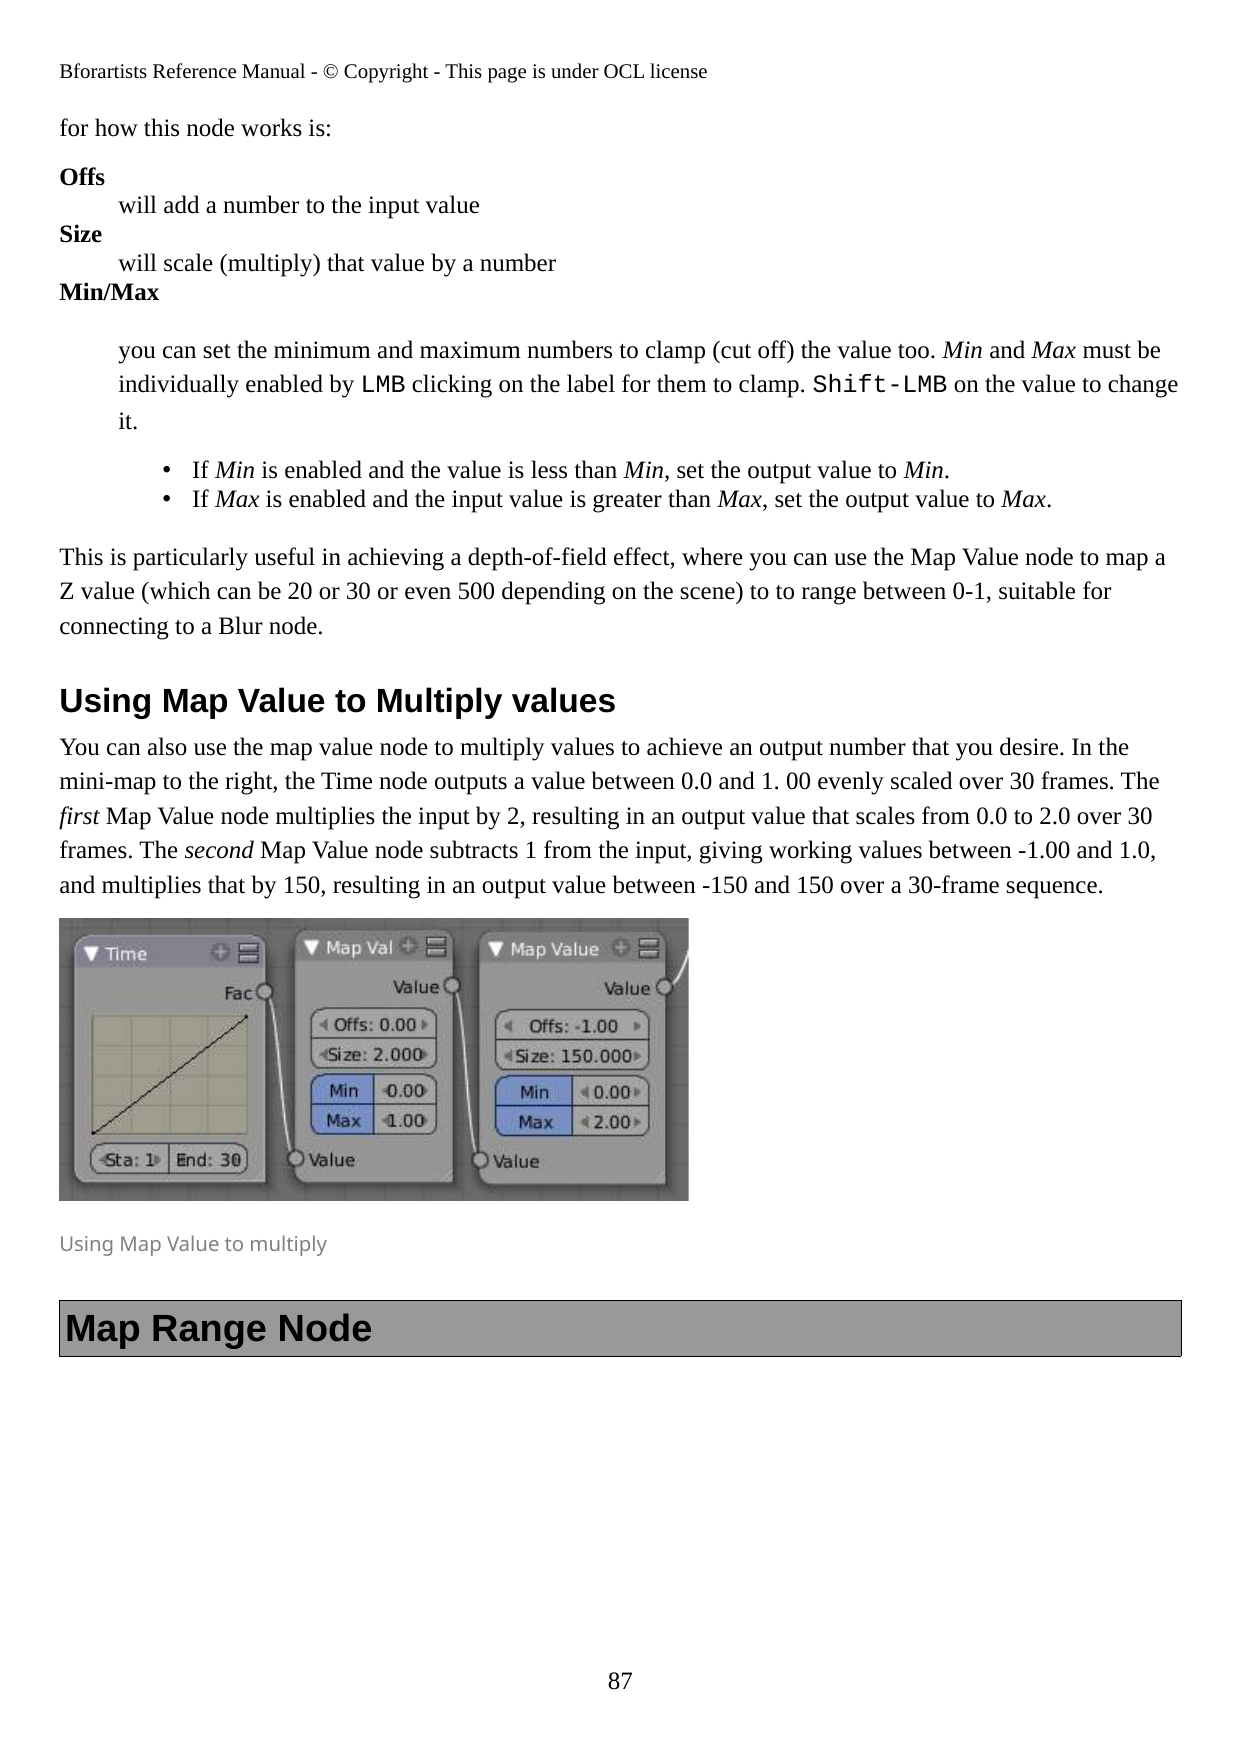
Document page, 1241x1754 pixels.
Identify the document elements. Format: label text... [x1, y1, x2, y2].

text This is particularly useful in achieving a depth-of-field effect, where you can use the Map Value node to map a Z value (which can be 20 or 30 or even 500 depending on the scene) to to range between 0-1, suitable for connecting to a Blur node. [59, 542, 1181, 640]
list will scale (multiply) that value by a number [118, 248, 1181, 277]
text for how this node works is: [59, 113, 1181, 141]
subtitle Offs [59, 162, 1181, 190]
subtitle Min/Max [59, 277, 1181, 305]
text you can set the minimum and maximum numbers to clamp (cut off) the value too. Min and Max must be individually enabled by LMB clicking on the label for them to clamp. Shift-LMB on the value to change it. [118, 335, 1181, 435]
text Using Map Value to multiply [59, 1226, 1181, 1257]
table_header Map Range Node [60, 1301, 1181, 1356]
picture [59, 918, 689, 1201]
list If Max is enabled and the input value is greater than Max, set the output value to Max. [162, 484, 1181, 512]
subtitle Size [59, 219, 1181, 248]
list If Min is enabled and the value is less than Min, set the output value to Min. [162, 455, 1181, 484]
text You can also use the map value node to multiply values to achieve an output number that you desire. In the mini-map to the right, the Time node outputs a value between 0.0 and 1. 00 evenly scaled over 30 frames. The first Map Value node multiplies the input by 2, resulting in an output value that scales from 0.0 to 2.0 over 30 frames. The second Map Value node subtracts 1 from the input, giving working values between -1.00 and 1.0, and multiplies that by 150, resulting in an output value between -150 and 150 over a 30-frame sequence. [59, 732, 1181, 899]
list will add a number to the input value [118, 190, 1181, 219]
subtitle Using Map Value to Multiply values [59, 681, 1181, 719]
